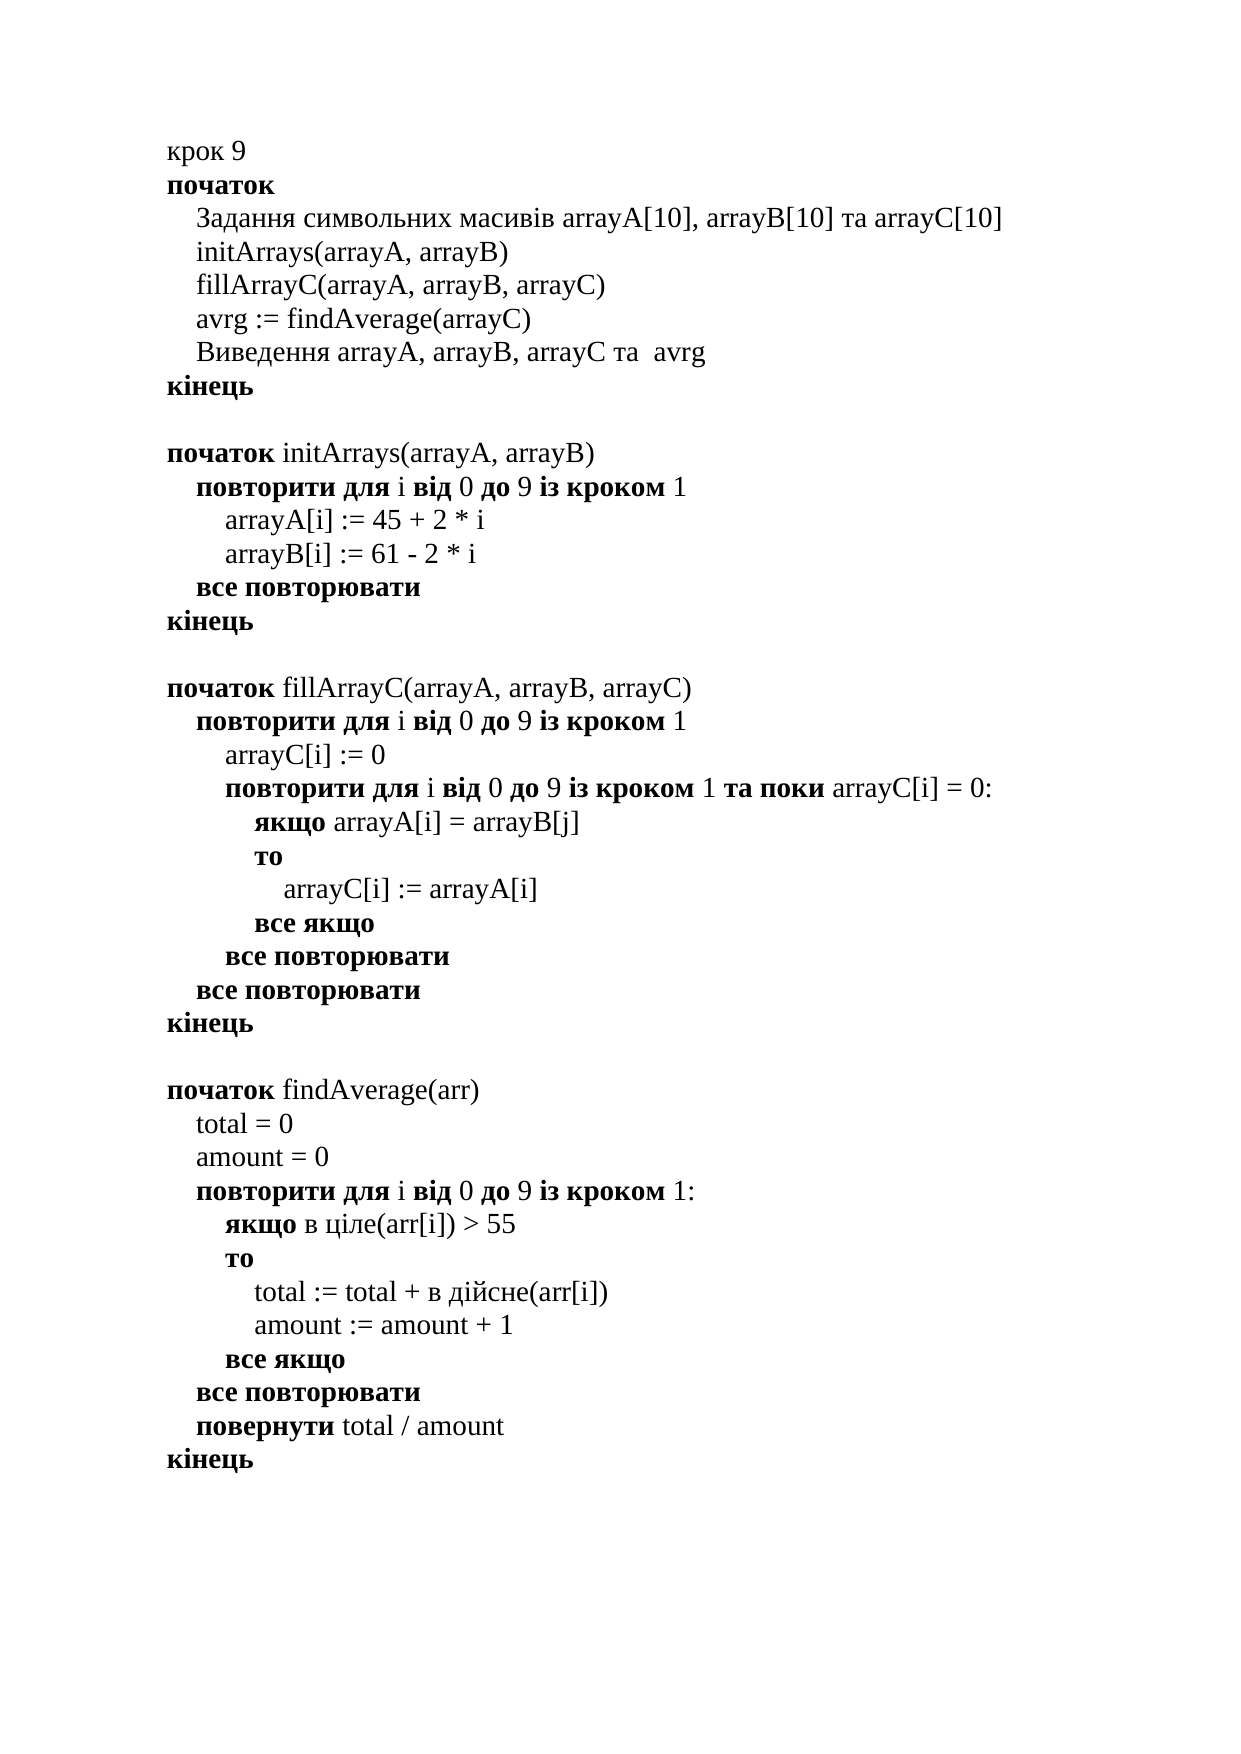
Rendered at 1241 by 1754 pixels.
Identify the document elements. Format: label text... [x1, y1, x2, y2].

text fillArrayC(arrayA, arrayB, arrayC) [167, 267, 1163, 301]
text Задання символьних масивів arrayA[10], arrayB[10] та arrayC[10] [167, 200, 1163, 234]
text то [167, 1240, 1163, 1274]
text крок 9 [167, 133, 1163, 167]
text повторити для i від 0 до 9 із кроком 1 [167, 469, 1163, 502]
text початок [167, 167, 1163, 200]
text все якщо [167, 1341, 1163, 1374]
text початок fillArrayC(arrayA, arrayB, arrayC) [167, 670, 1163, 703]
text все повторювати [167, 569, 1163, 603]
text кінець [167, 368, 1163, 402]
text повернути total / amount [167, 1408, 1163, 1441]
text amount = 0 [167, 1139, 1163, 1173]
text все якщо [167, 905, 1163, 938]
text повторити для i від 0 до 9 із кроком 1: [167, 1173, 1163, 1207]
text arrayB[i] := 61 - 2 * i [167, 536, 1163, 569]
text кінець [167, 1005, 1163, 1039]
text total = 0 [167, 1106, 1163, 1139]
text Виведення arrayA, arrayB, arrayC та avrg [167, 334, 1163, 368]
text то [167, 838, 1163, 871]
text повторити для i від 0 до 9 із кроком 1 та поки arrayC[i] = 0: [167, 771, 1163, 804]
text initArrays(arrayA, arrayB) [167, 234, 1163, 267]
text avrg := findAverage(arrayC) [167, 301, 1163, 334]
text все повторювати [167, 938, 1163, 972]
text кінець [167, 1441, 1163, 1475]
text початок initArrays(arrayA, arrayB) [167, 435, 1163, 469]
text все повторювати [167, 1374, 1163, 1408]
text arrayC[i] := arrayA[i] [167, 871, 1163, 905]
text amount := amount + 1 [167, 1307, 1163, 1341]
text arrayA[i] := 45 + 2 * i [167, 502, 1163, 536]
text все повторювати [167, 972, 1163, 1005]
text total := total + в дійсне(arr[i]) [167, 1274, 1163, 1307]
text arrayC[i] := 0 [167, 737, 1163, 771]
text кінець [167, 603, 1163, 636]
text якщо arrayA[i] = arrayB[j] [167, 804, 1163, 838]
text повторити для i від 0 до 9 із кроком 1 [167, 703, 1163, 737]
text якщо в ціле(arr[i]) > 55 [167, 1207, 1163, 1240]
text початок findAverage(arr) [167, 1072, 1163, 1106]
